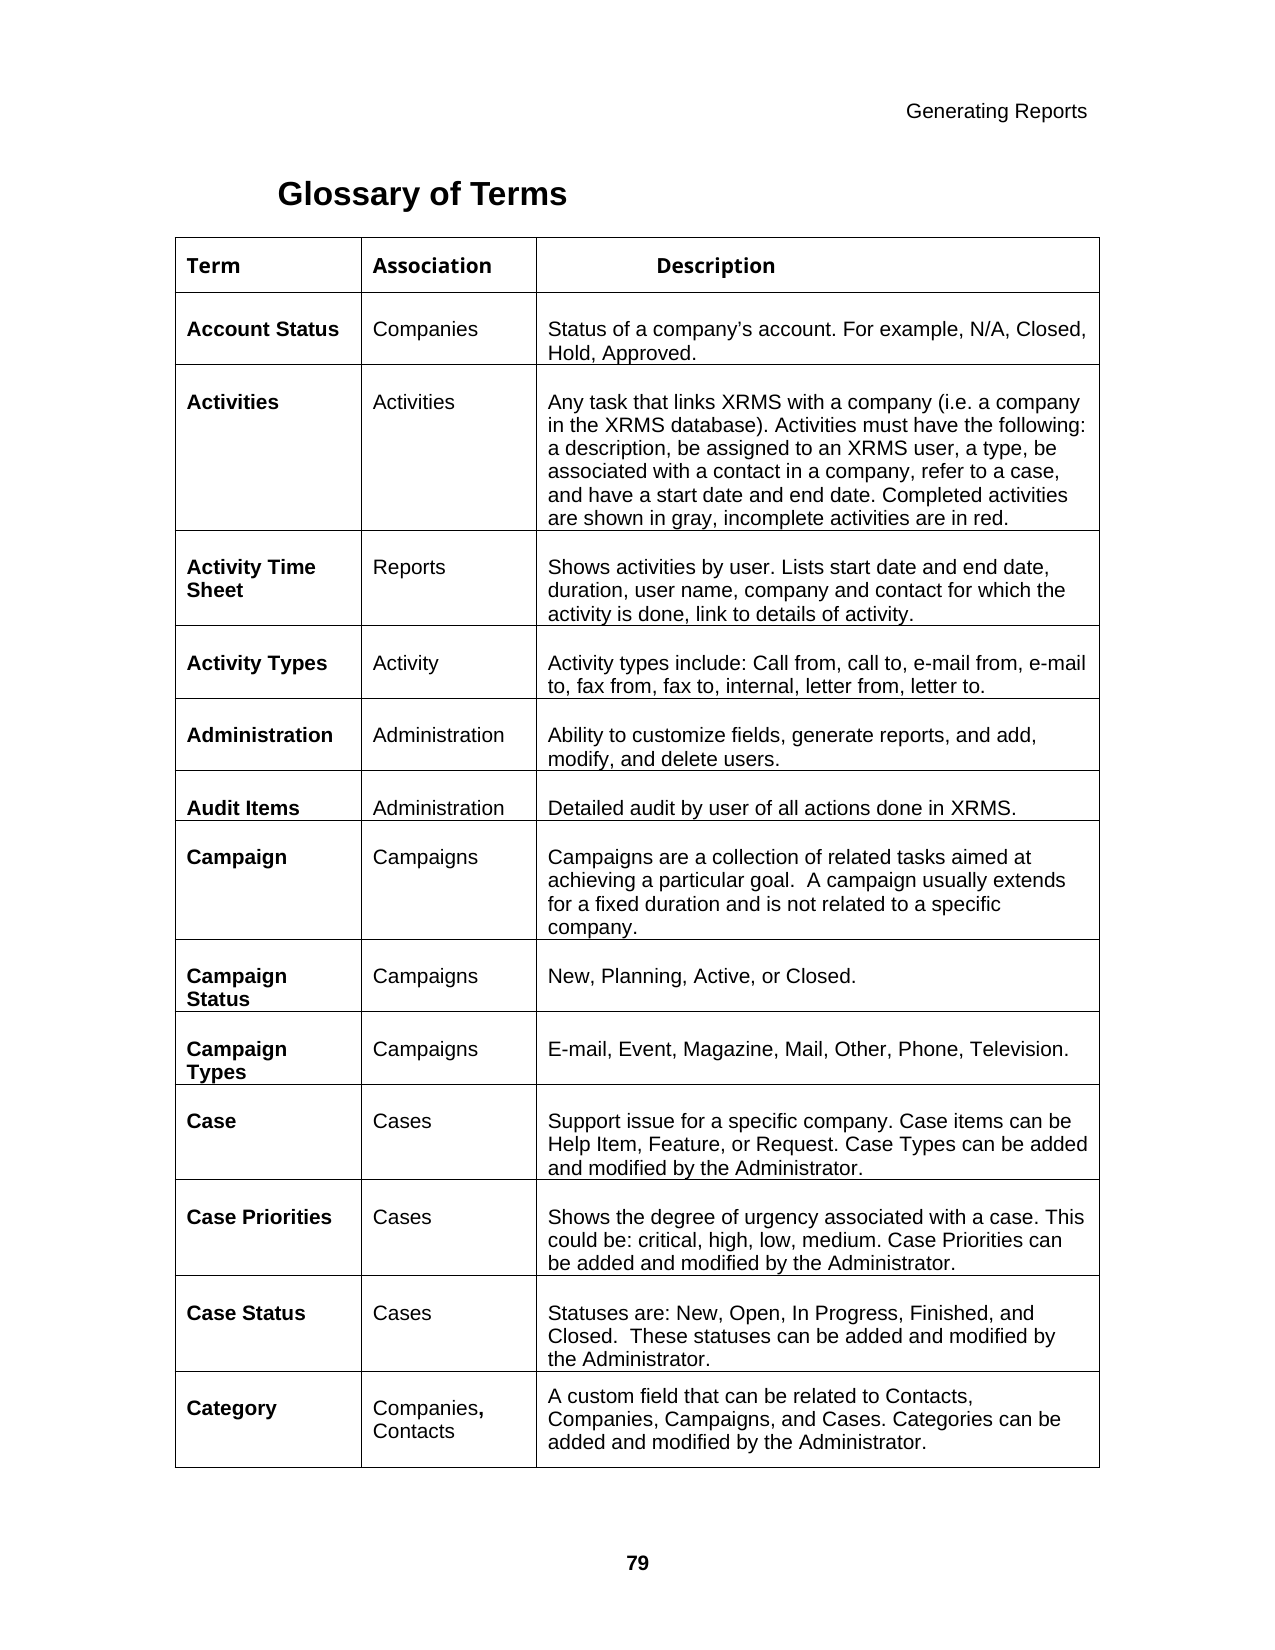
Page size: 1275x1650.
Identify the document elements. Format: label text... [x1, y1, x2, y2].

table_cell Reports [362, 531, 536, 625]
table_cell Any task that links XRMS with a company (i.e. a company in the XRMS database). Activities must have the following: a description, be assigned to an XRMS user, a type, be associated with a contact in a company, refer to a case, and have a start date and end date. Completed activities are shown in gray, incomplete activities are in red. [537, 365, 1099, 530]
table_cell Shows the degree of urgency associated with a case. This could be: critical, high, low, medium. Case Priorities can be added and modified by the Administrator. [537, 1180, 1099, 1275]
table_cell Activity [362, 626, 536, 698]
table_cell Companies [362, 293, 536, 364]
table_header Term [176, 238, 361, 292]
table_cell A custom field that can be related to Contacts, Companies, Campaigns, and Cases. Categories can be added and modified by the Administrator. [537, 1372, 1099, 1467]
table_cell Cases [362, 1085, 536, 1179]
table_cell Detailed audit by user of all actions done in XRMS. [537, 771, 1099, 820]
table_cell Account Status [176, 293, 361, 364]
table_cell Shows activities by user. Lists start date and end date, duration, user name, company and contact for which the activity is done, link to details of activity. [537, 531, 1099, 625]
table_cell E-mail, Event, Magazine, Mail, Other, Phone, Television. [537, 1012, 1099, 1084]
table_cell Administration [176, 699, 361, 770]
table_header Description [537, 238, 1099, 292]
table_cell Activity types include: Call from, call to, e-mail from, e-mail to, fax from, fax to, internal, letter from, letter to. [537, 626, 1099, 698]
table_cell Ability to customize fields, generate reports, and add, modify, and delete users. [537, 699, 1099, 770]
table_cell Campaigns [362, 1012, 536, 1084]
table_cell Case Priorities [176, 1180, 361, 1275]
table_cell Support issue for a specific company. Case items can be Help Item, Feature, or Request. Case Types can be added and modified by the Administrator. [537, 1085, 1099, 1179]
table_cell Case [176, 1085, 361, 1179]
table_cell Cases [362, 1276, 536, 1371]
table_cell Activity Time Sheet [176, 531, 361, 625]
subtitle Glossary of Terms [232, 175, 1087, 212]
table_cell Campaigns [362, 821, 536, 939]
table_cell Cases [362, 1180, 536, 1275]
table_cell Campaign Status [176, 940, 361, 1011]
table_cell Activities [176, 365, 361, 530]
table_cell Campaign [176, 821, 361, 939]
table_cell Campaigns [362, 940, 536, 1011]
table_cell New, Planning, Active, or Closed. [537, 940, 1099, 1011]
table_cell Administration [362, 699, 536, 770]
table_cell Activities [362, 365, 536, 530]
table_cell Case Status [176, 1276, 361, 1371]
table_cell Campaigns are a collection of related tasks aimed at achieving a particular goal. A campaign usually extends for a fixed duration and is not related to a specific company. [537, 821, 1099, 939]
table_cell Companies, Contacts [362, 1372, 536, 1467]
table_cell Campaign Types [176, 1012, 361, 1084]
table_cell Audit Items [176, 771, 361, 820]
table_header Association [362, 238, 536, 292]
table_cell Administration [362, 771, 536, 820]
table_cell Activity Types [176, 626, 361, 698]
table_cell Status of a company’s account. For example, N/A, Closed, Hold, Approved. [537, 293, 1099, 364]
table_cell Category [176, 1372, 361, 1467]
table_cell Statuses are: New, Open, In Progress, Finished, and Closed. These statuses can be added and modified by the Administrator. [537, 1276, 1099, 1371]
